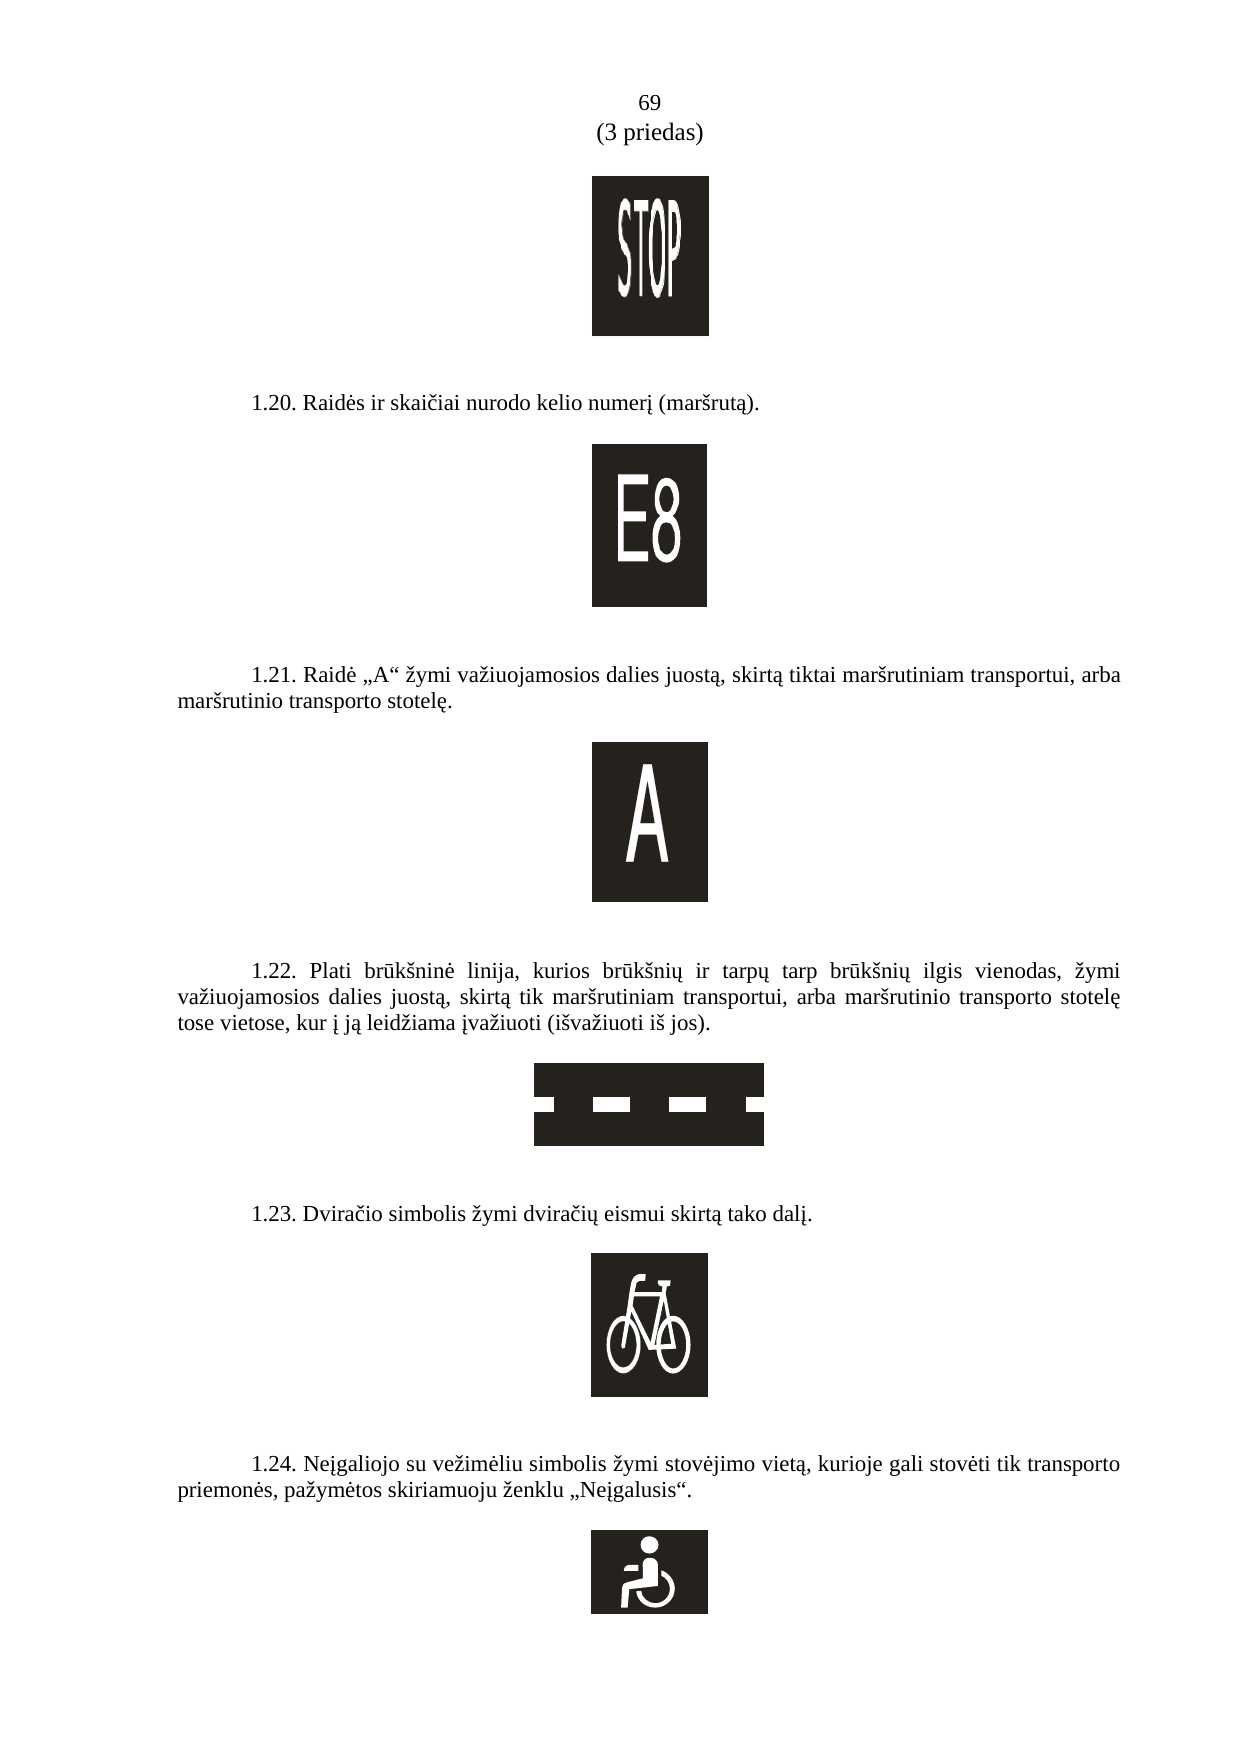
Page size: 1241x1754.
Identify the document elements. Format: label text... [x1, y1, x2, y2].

text 1.22. Plati brūkšninė linija, kurios brūkšnių ir tarpų tarp brūkšnių ilgis vienodas, žymi važiuojamosios dalies juostą, skirtą tik maršrutiniam transportui, arba maršrutinio transporto stotelę tose vietose, kur į ją leidžiama įvažiuoti (išvažiuoti iš jos). [177, 957, 1122, 1036]
text 1.24. Neįgaliojo su vežimėliu simbolis žymi stovėjimo vietą, kurioje gali stovėti tik transporto priemonės, pažymėtos skiriamuoju ženklu „Neįgalusis“. [177, 1450, 1122, 1503]
text 1.21. Raidė „A“ žymi važiuojamosios dalies juostą, skirtą tiktai maršrutiniam transportui, arba maršrutinio transporto stotelę. [177, 661, 1122, 714]
text 1.20. Raidės ir skaičiai nurodo kelio numerį (maršrutą). [177, 389, 1122, 416]
text 1.23. Dviračio simbolis žymi dviračių eismui skirtą tako dalį. [177, 1199, 1122, 1226]
